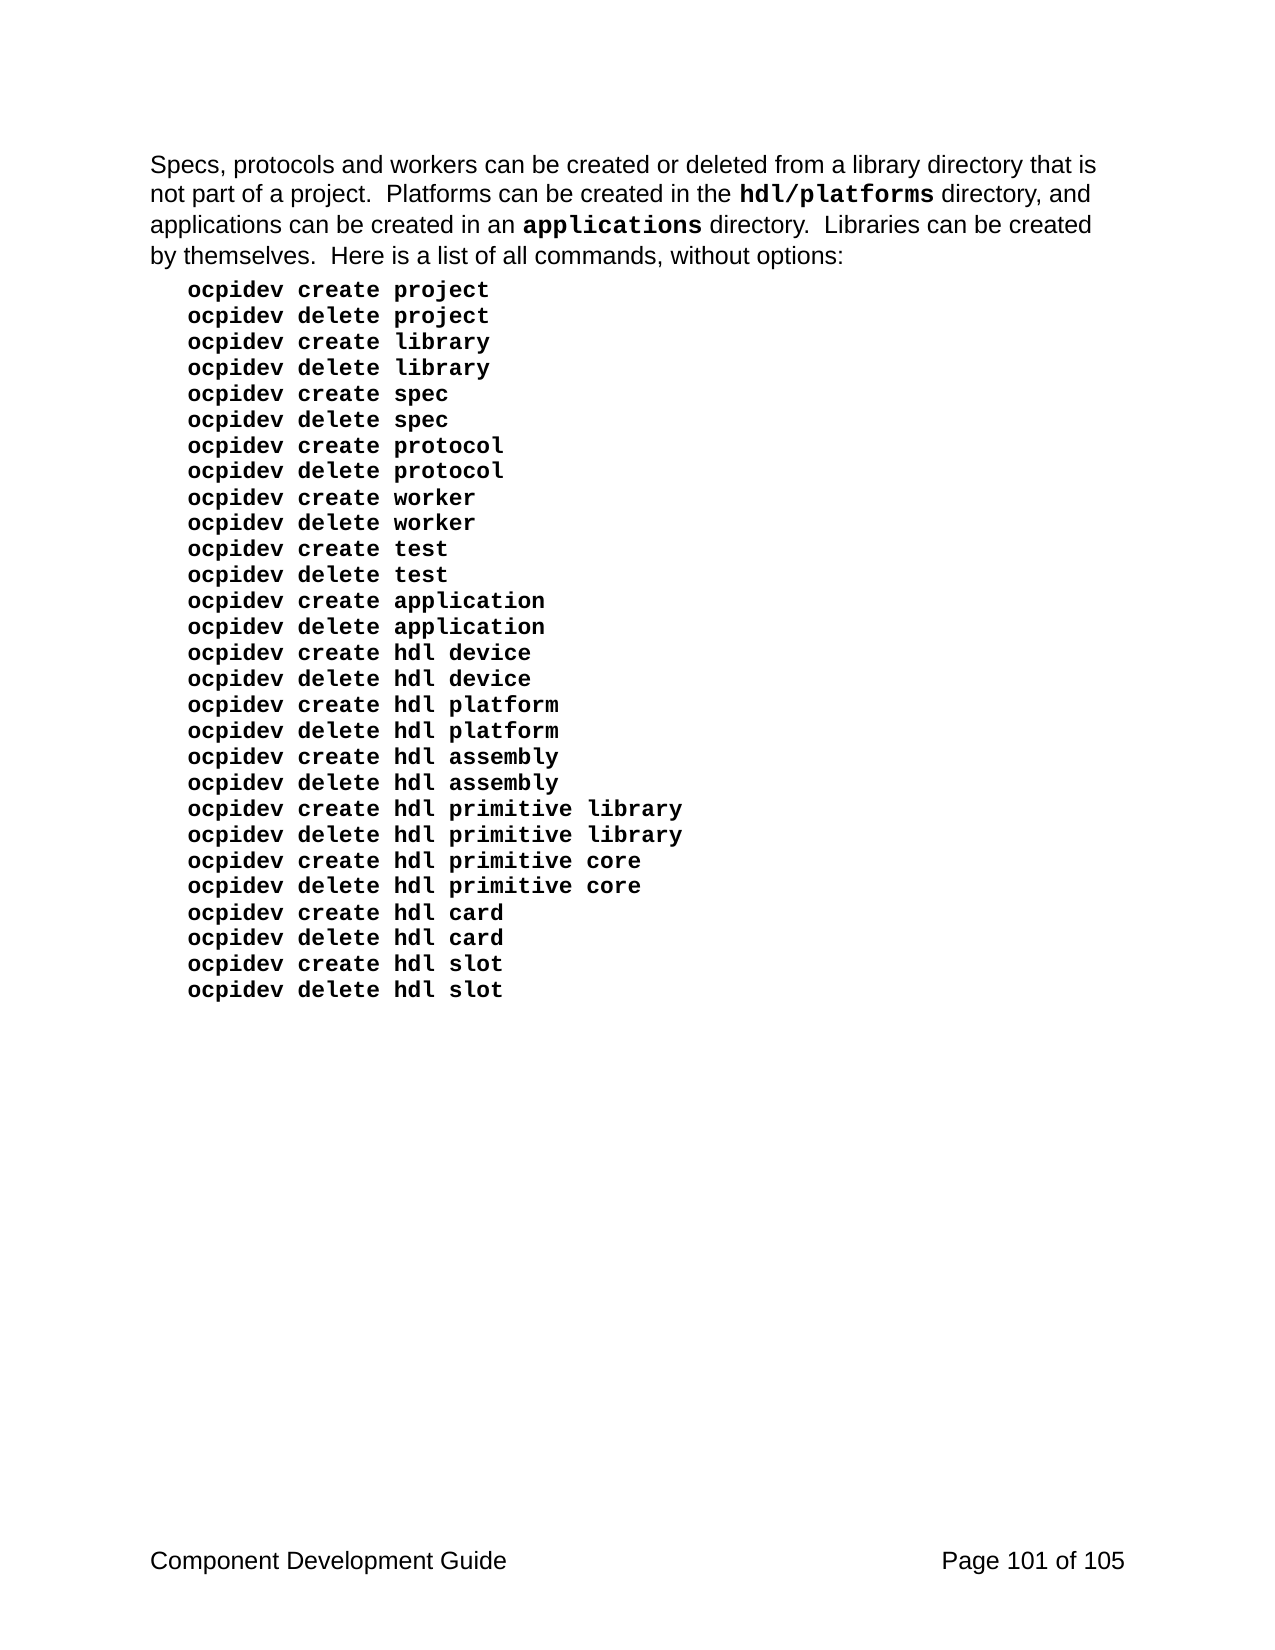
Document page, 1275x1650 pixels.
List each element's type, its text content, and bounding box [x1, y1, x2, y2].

text Specs, protocols and workers can be created or deleted from a library directory that is not part of a project. Platforms can be created in the hdl/platforms directory, and applications can be created in an applications directory. Libraries can be created by themselves. Here is a list of all commands, without options: [150, 150, 1125, 269]
text ocpidev create project ocpidev delete project ocpidev create library ocpidev delete library ocpidev create spec ocpidev delete spec ocpidev create protocol ocpidev delete protocol ocpidev create worker ocpidev delete worker ocpidev create test ocpidev delete test ocpidev create application ocpidev delete application ocpidev create hdl device ocpidev delete hdl device ocpidev create hdl platform ocpidev delete hdl platform ocpidev create hdl assembly ocpidev delete hdl assembly ocpidev create hdl primitive library ocpidev delete hdl primitive library ocpidev create hdl primitive core ocpidev delete hdl primitive core ocpidev create hdl card ocpidev delete hdl card ocpidev create hdl slot ocpidev delete hdl slot [187, 278, 1125, 1004]
